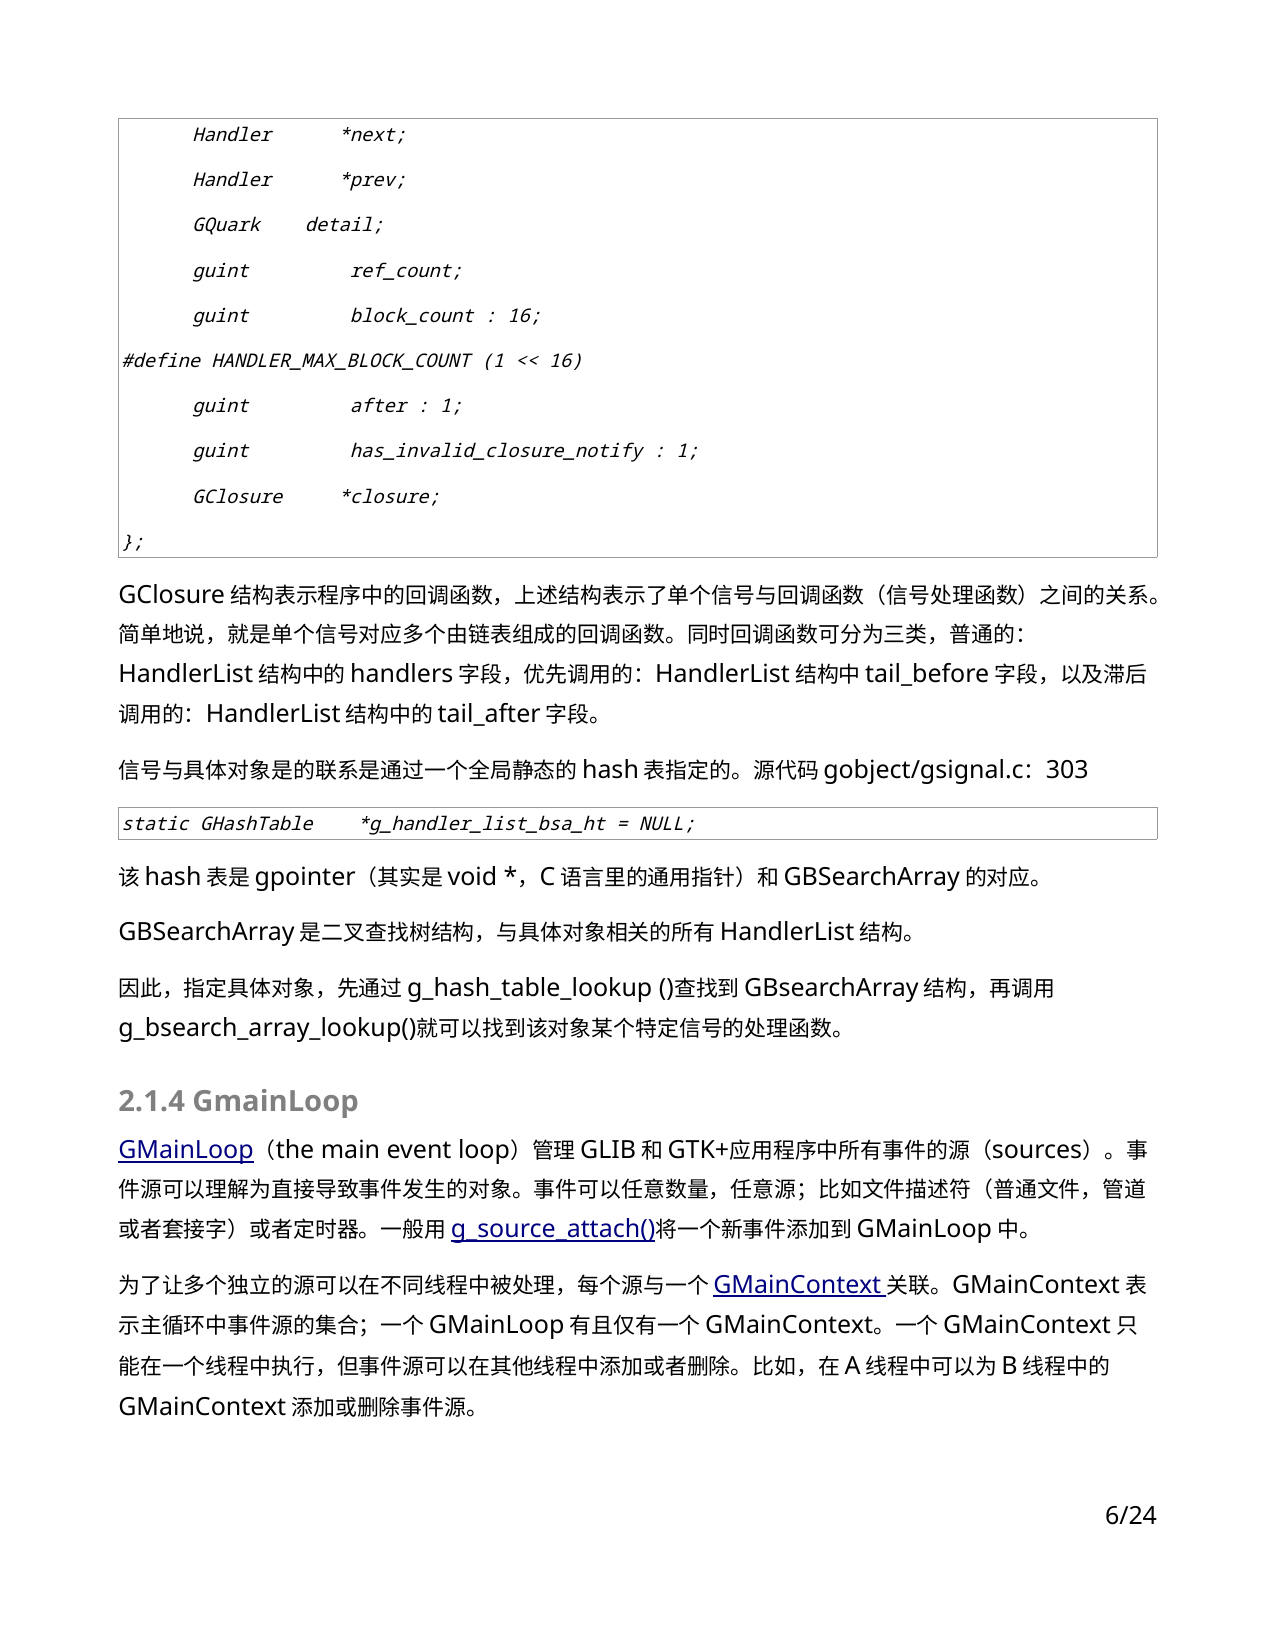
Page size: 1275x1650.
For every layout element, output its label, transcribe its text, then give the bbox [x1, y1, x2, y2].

text 为了让多个独立的源可以在不同线程中被处理，每个源与一个GMainContext关联。GMainContext表示主循环中事件源的集合；一个GMainLoop有且仅有一个GMainContext。一个GMainContext只能在一个线程中执行，但事件源可以在其他线程中添加或者删除。比如，在A线程中可以为B线程中的GMainContext添加或删除事件源。 [118, 1266, 1157, 1423]
text 因此，指定具体对象，先通过g_hash_table_lookup ()查找到GBsearchArray结构，再调用g_bsearch_array_lookup()就可以找到该对象某个特定信号的处理函数。 [118, 969, 1157, 1044]
text GBSearchArray是二叉查找树结构，与具体对象相关的所有HandlerList结构。 [118, 914, 1157, 948]
text 该hash表是gpointer（其实是void *，C语言里的通用指针）和GBSearchArray的对应。 [118, 858, 1157, 892]
text static GHashTable *g_handler_list_bsa_ht = NULL; [119, 808, 1157, 839]
text #define HANDLER_MAX_BLOCK_COUNT (1 << 16) [119, 344, 1157, 373]
subtitle 2.1.4 GmainLoop [118, 1080, 1157, 1120]
text }; [119, 525, 1157, 557]
text guint after : 1; [119, 389, 1157, 418]
text guint ref_count; [119, 254, 1157, 282]
text GClosure *closure; [119, 480, 1157, 508]
text guint block_count : 16; [119, 299, 1157, 328]
text GClosure结构表示程序中的回调函数，上述结构表示了单个信号与回调函数（信号处理函数）之间的关系。简单地说，就是单个信号对应多个由链表组成的回调函数。同时回调函数可分为三类，普通的：HandlerList结构中的handlers字段，优先调用的：HandlerList结构中tail_before字段，以及滞后调用的：HandlerList结构中的tail_after字段。 [118, 576, 1157, 730]
text Handler *next; [119, 119, 1157, 147]
text GMainLoop（the main event loop）管理GLIB和GTK+应用程序中所有事件的源（sources）。事件源可以理解为直接导致事件发生的对象。事件可以任意数量，任意源；比如文件描述符（普通文件，管道或者套接字）或者定时器。一般用g_source_attach()将一个新事件添加到GMainLoop中。 [118, 1132, 1157, 1245]
text guint has_invalid_closure_notify : 1; [119, 434, 1157, 463]
text Handler *prev; [119, 163, 1157, 192]
text GQuark detail; [119, 208, 1157, 237]
text 信号与具体对象是的联系是通过一个全局静态的hash表指定的。源代码gobject/gsignal.c：303 [118, 751, 1157, 786]
